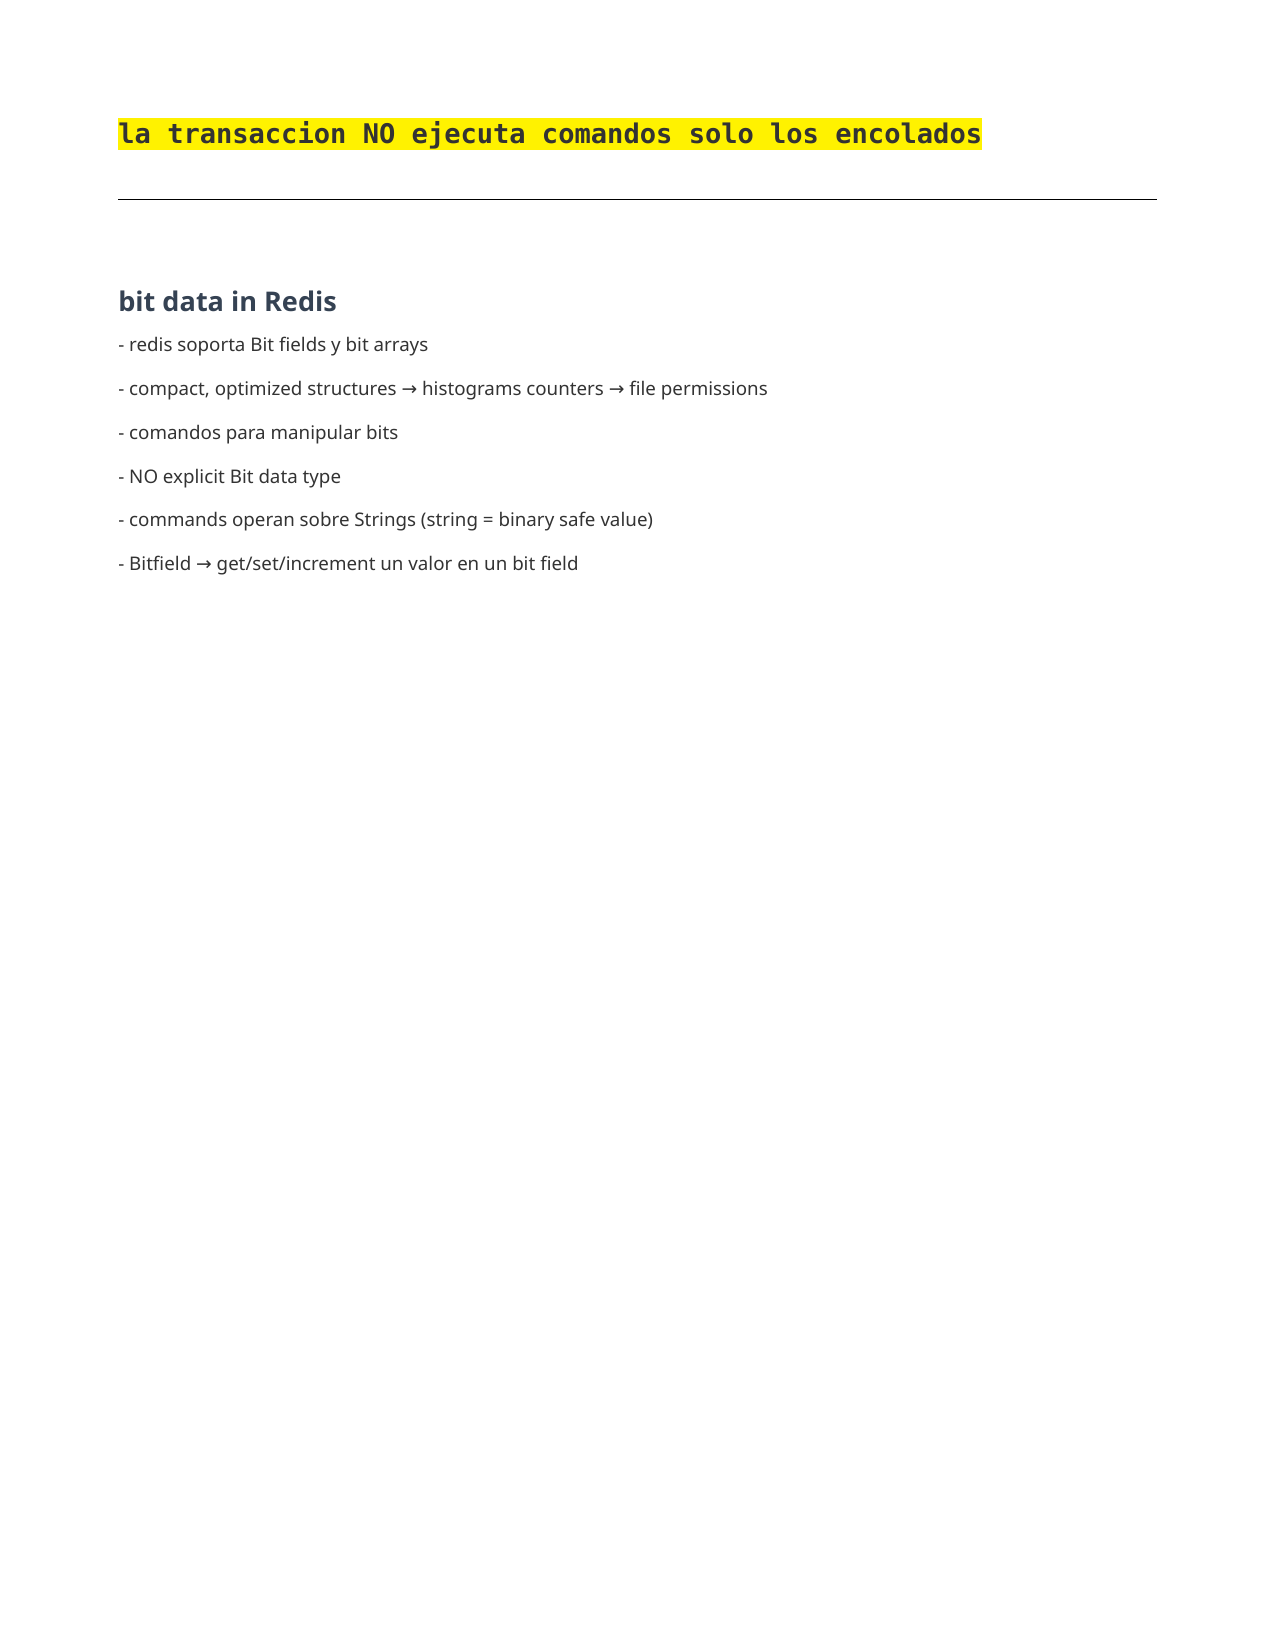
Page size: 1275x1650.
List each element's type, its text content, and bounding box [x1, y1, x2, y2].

text - redis soporta Bit fields y bit arrays [118, 331, 1157, 357]
text - compact, optimized structures → histograms counters → file permissions [118, 375, 1157, 401]
text - Bitfield → get/set/increment un valor en un bit field [118, 551, 1157, 576]
text - comandos para manipular bits [118, 419, 1157, 444]
subtitle bit data in Redis [118, 282, 1157, 319]
text la transaccion NO ejecuta comandos solo los encolados [118, 118, 1157, 150]
text - commands operan sobre Strings (string = binary safe value) [118, 507, 1157, 532]
text - NO explicit Bit data type [118, 463, 1157, 488]
